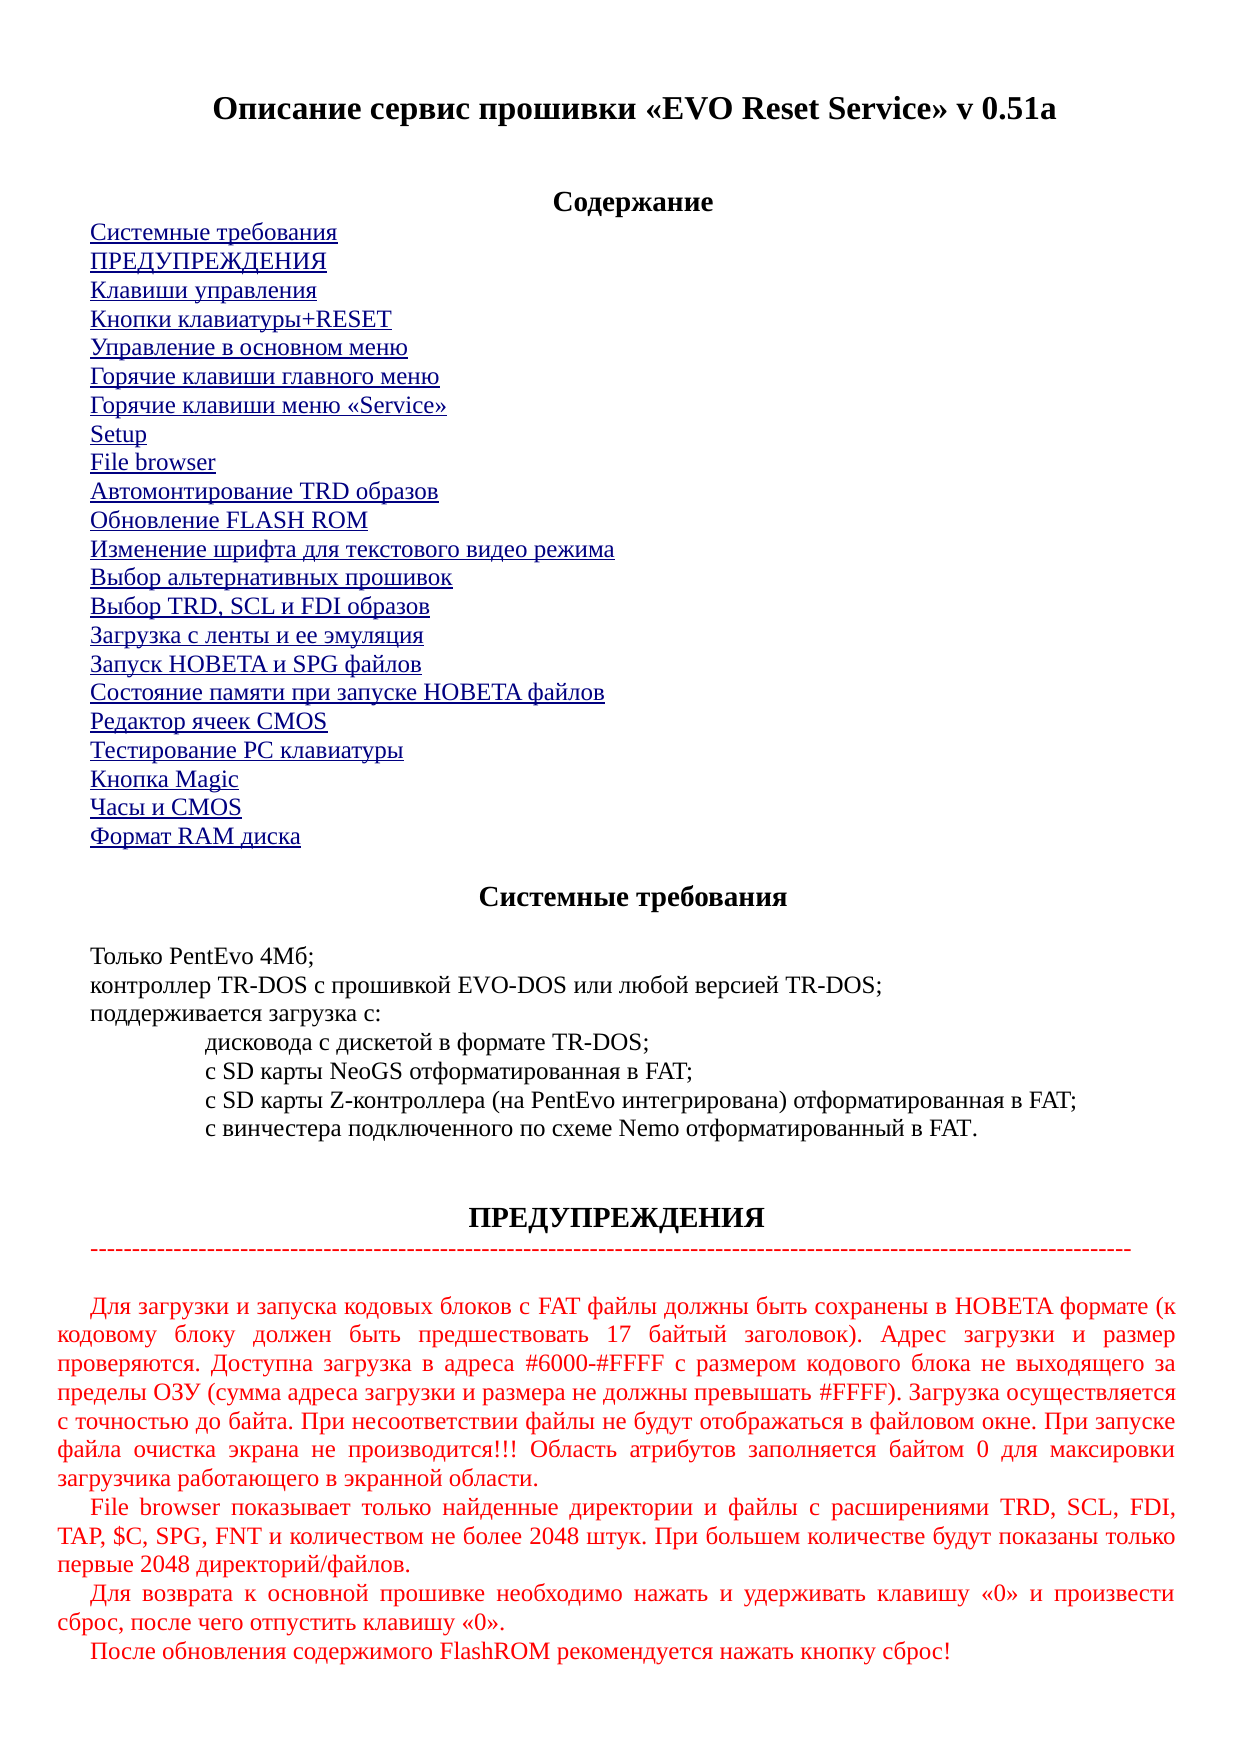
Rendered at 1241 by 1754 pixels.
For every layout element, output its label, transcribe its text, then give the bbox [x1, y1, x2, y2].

text File browser [57, 447, 1176, 476]
text Горячие клавиши меню «Service» [57, 390, 1176, 419]
text После обновления содержимого FlashROM рекомендуется нажать кнопку сброс! [57, 1636, 1176, 1664]
text Для возврата к основной прошивке необходимо нажать и удерживать клавишу «0» и произвести сброс, после чего отпустить клавишу «0». [57, 1578, 1176, 1636]
text Загрузка с ленты и ее эмуляция [57, 620, 1176, 649]
text ПРЕДУПРЕЖДЕНИЯ [57, 246, 1176, 275]
text ПРЕДУПРЕЖДЕНИЯ [57, 1200, 1176, 1233]
text Формат RAM диска [57, 821, 1176, 850]
text Setup [57, 419, 1176, 447]
text Обновление FLASH ROM [57, 505, 1176, 534]
text Только PentEvo 4Мб; [57, 941, 1176, 970]
text Горячие клавиши главного меню [57, 361, 1176, 390]
text Клавиши управления [57, 275, 1176, 304]
text Выбор TRD, SCL и FDI образов [57, 591, 1176, 620]
text Выбор альтернативных прошивок [57, 562, 1176, 591]
text дисковода с дискетой в формате TR-DOS; [57, 1027, 1176, 1056]
text контроллер TR-DOS с прошивкой EVO-DOS или любой версией TR-DOS; [57, 970, 1176, 998]
text Для загрузки и запуска кодовых блоков с FAT файлы должны быть сохранены в HOBETA формате (к кодовому блоку должен быть предшествовать 17 байтый заголовок). Адрес загрузки и размер проверяются. Доступна загрузка в адреса #6000-#FFFF с размером кодового блока не выходящего за пределы ОЗУ (сумма адреса загрузки и размера не должны превышать #FFFF). Загрузка осуществляется с точностью до байта. При несоответствии файлы не будут отображаться в файловом окне. При запуске файла очистка экрана не производится!!! Область атрибутов заполняется байтом 0 для максировки загрузчика работающего в экранной области. [57, 1291, 1176, 1492]
text ----------------------------------------------------------------------------------------------------------------------------- [57, 1233, 1176, 1262]
text с SD карты Z-контроллера (на PentEvo интегрирована) отформатированная в FAT; [57, 1085, 1176, 1113]
text Системные требования [57, 879, 1176, 912]
text Тестирование PC клавиатуры [57, 735, 1176, 764]
text Управление в основном меню [57, 332, 1176, 361]
text File browser показывает только найденные директории и файлы c расширениями TRD, SCL, FDI, TAP, $C, SPG, FNT и количеством не более 2048 штук. При большем количестве будут показаны только первые 2048 директорий/файлов. [57, 1492, 1176, 1578]
text c SD карты NeoGS отформатированная в FAT; [57, 1056, 1176, 1085]
text Кнопки клавиатуры+RESET [57, 304, 1176, 332]
text Часы и CMOS [57, 792, 1176, 821]
text Запуск HOBETA и SPG файлов [57, 649, 1176, 677]
text поддерживается загрузка с: [57, 998, 1176, 1027]
text Описание сервис прошивки «EVO Reset Service» v 0.51a [57, 88, 1176, 126]
text с винчестера подключенного по схеме Nemo отформатированный в FAT. [57, 1113, 1176, 1142]
text Состояние памяти при запуске HOBETA файлов [57, 677, 1176, 706]
text Редактор ячеек CMOS [57, 706, 1176, 735]
text Изменение шрифта для текстового видео режима [57, 534, 1176, 562]
text Автомонтирование TRD образов [57, 476, 1176, 505]
text Системные требования [57, 217, 1176, 246]
text Содержание [57, 184, 1176, 217]
text Кнопка Magic [57, 764, 1176, 792]
